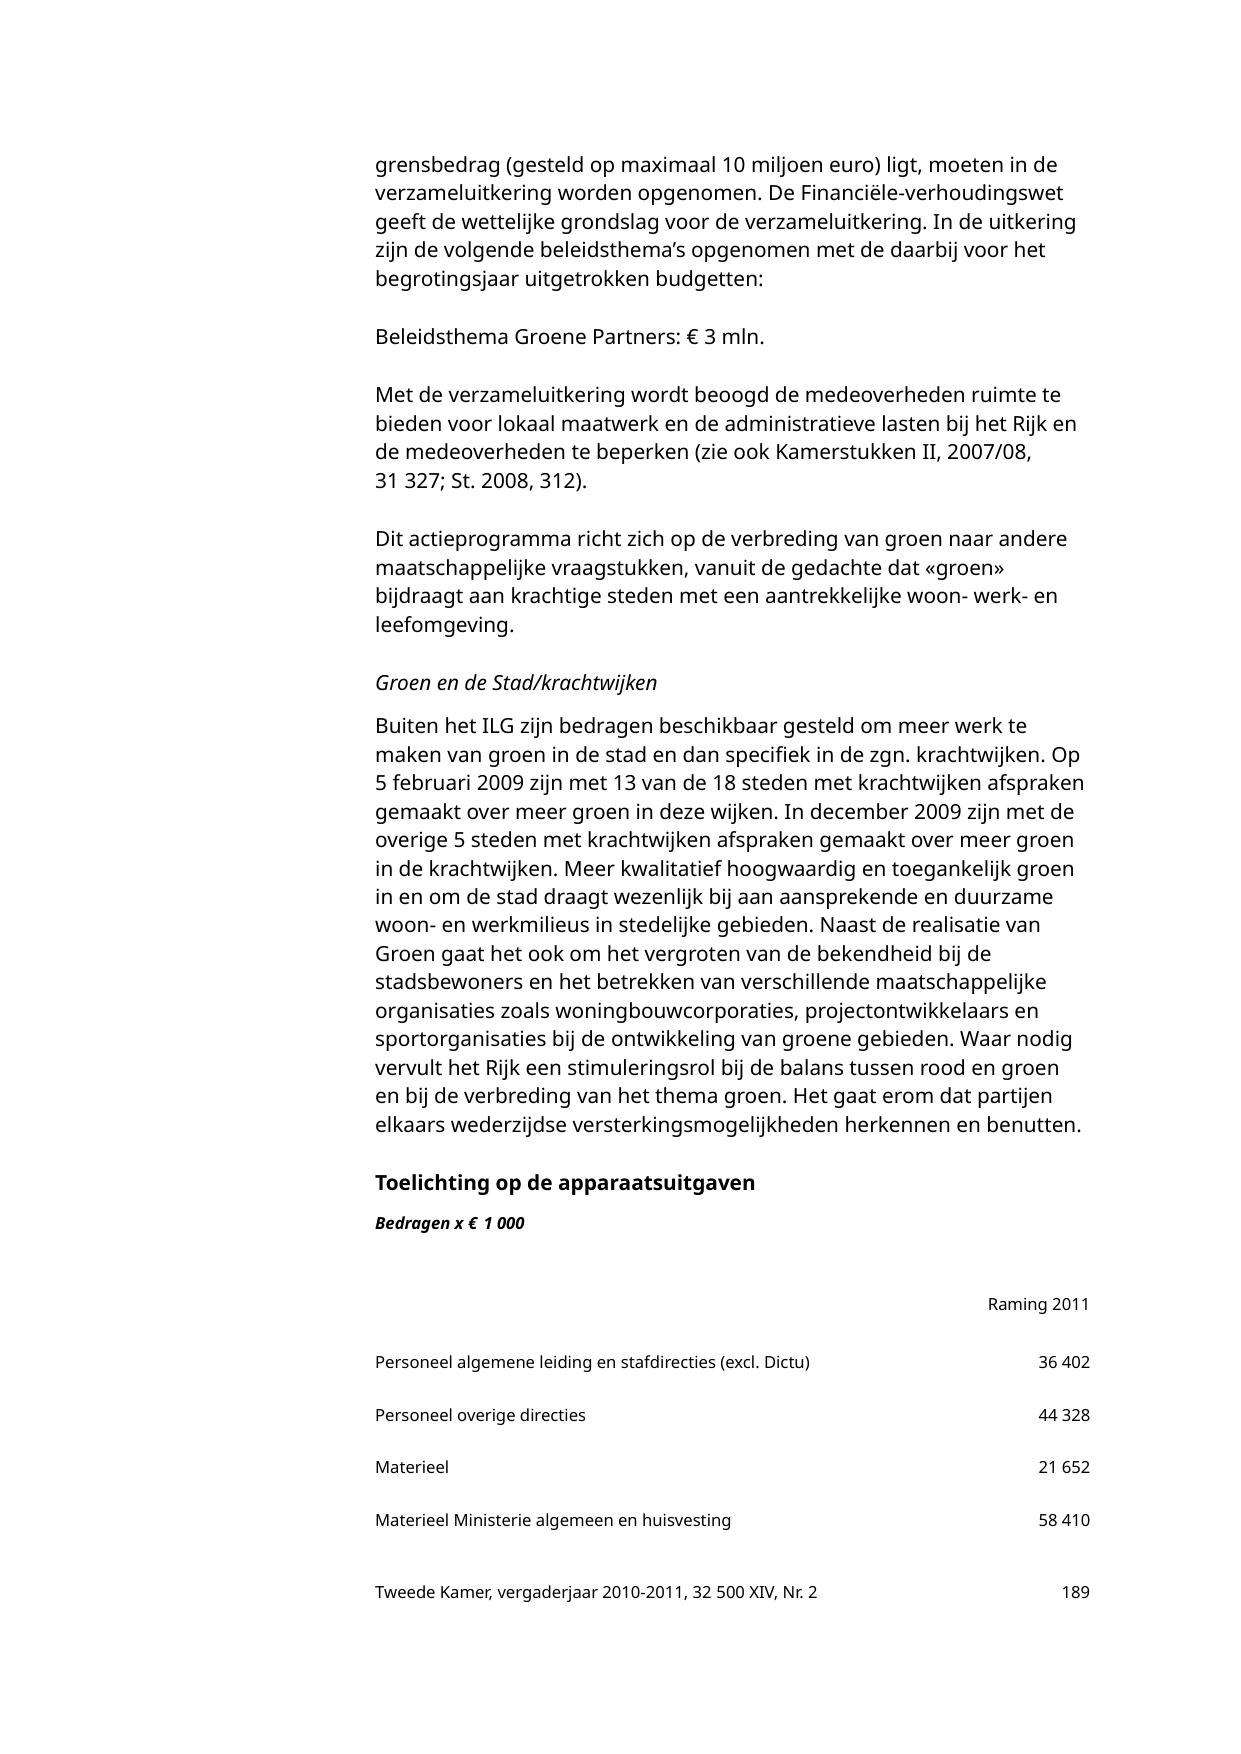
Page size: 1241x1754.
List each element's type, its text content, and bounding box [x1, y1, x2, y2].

table_header [375, 1292, 961, 1351]
text Met de verzameluitkering wordt beoogd de medeoverheden ruimte te bieden voor lokaal maatwerk en de administratieve lasten bij het Rijk en de medeoverheden te beperken (zie ook Kamerstukken II, 2007/08, 31 327; St. 2008, 312). [375, 381, 1090, 494]
table_cell 58 410 [961, 1509, 1090, 1561]
text Toelichting op de apparaatsuitgaven [375, 1168, 1090, 1197]
table_cell Materieel Ministerie algemeen en huisvesting [375, 1509, 961, 1561]
table_cell Personeel algemene leiding en stafdirecties (excl. Dictu) [375, 1351, 961, 1403]
table_cell Personeel overige directies [375, 1403, 961, 1456]
text Groen en de Stad/krachtwijken [375, 668, 1090, 697]
text Dit actieprogramma richt zich op de verbreding van groen naar andere maatschappelijke vraagstukken, vanuit de gedachte dat «groen» bijdraagt aan krachtige steden met een aantrekkelijke woon- werk- en leefomgeving. [375, 524, 1090, 638]
text grensbedrag (gesteld op maximaal 10 miljoen euro) ligt, moeten in de verzameluitkering worden opgenomen. De Financiële-verhoudingswet geeft de wettelijke grondslag voor de verzameluitkering. In de uitkering zijn de volgende beleidsthema’s opgenomen met de daarbij voor het begrotingsjaar uitgetrokken budgetten: [375, 150, 1090, 292]
table_cell 44 328 [961, 1403, 1090, 1456]
table_cell Materieel [375, 1456, 961, 1509]
text Beleidsthema Groene Partners: € 3 mln. [375, 322, 1090, 351]
text Bedragen x € 1 000 [375, 1212, 1090, 1234]
table_cell 21 652 [961, 1456, 1090, 1509]
table_cell 36 402 [961, 1351, 1090, 1403]
text Buiten het ILG zijn bedragen beschikbaar gesteld om meer werk te maken van groen in de stad en dan specifiek in de zgn. krachtwijken. Op 5 februari 2009 zijn met 13 van de 18 steden met krachtwijken afspraken gemaakt over meer groen in deze wijken. In december 2009 zijn met de overige 5 steden met krachtwijken afspraken gemaakt over meer groen in de krachtwijken. Meer kwalitatief hoogwaardig en toegankelijk groen in en om de stad draagt wezenlijk bij aan aansprekende en duurzame woon- en werkmilieus in stedelijke gebieden. Naast de realisatie van Groen gaat het ook om het vergroten van de bekendheid bij de stadsbewoners en het betrekken van verschillende maatschappelijke organisaties zoals woningbouwcorporaties, projectontwikkelaars en sportorganisaties bij de ontwikkeling van groene gebieden. Waar nodig vervult het Rijk een stimuleringsrol bij de balans tussen rood en groen en bij de verbreding van het thema groen. Het gaat erom dat partijen elkaars wederzijdse versterkingsmogelijkheden herkennen en benutten. [375, 712, 1090, 1138]
table_header Raming 2011 [961, 1292, 1090, 1351]
